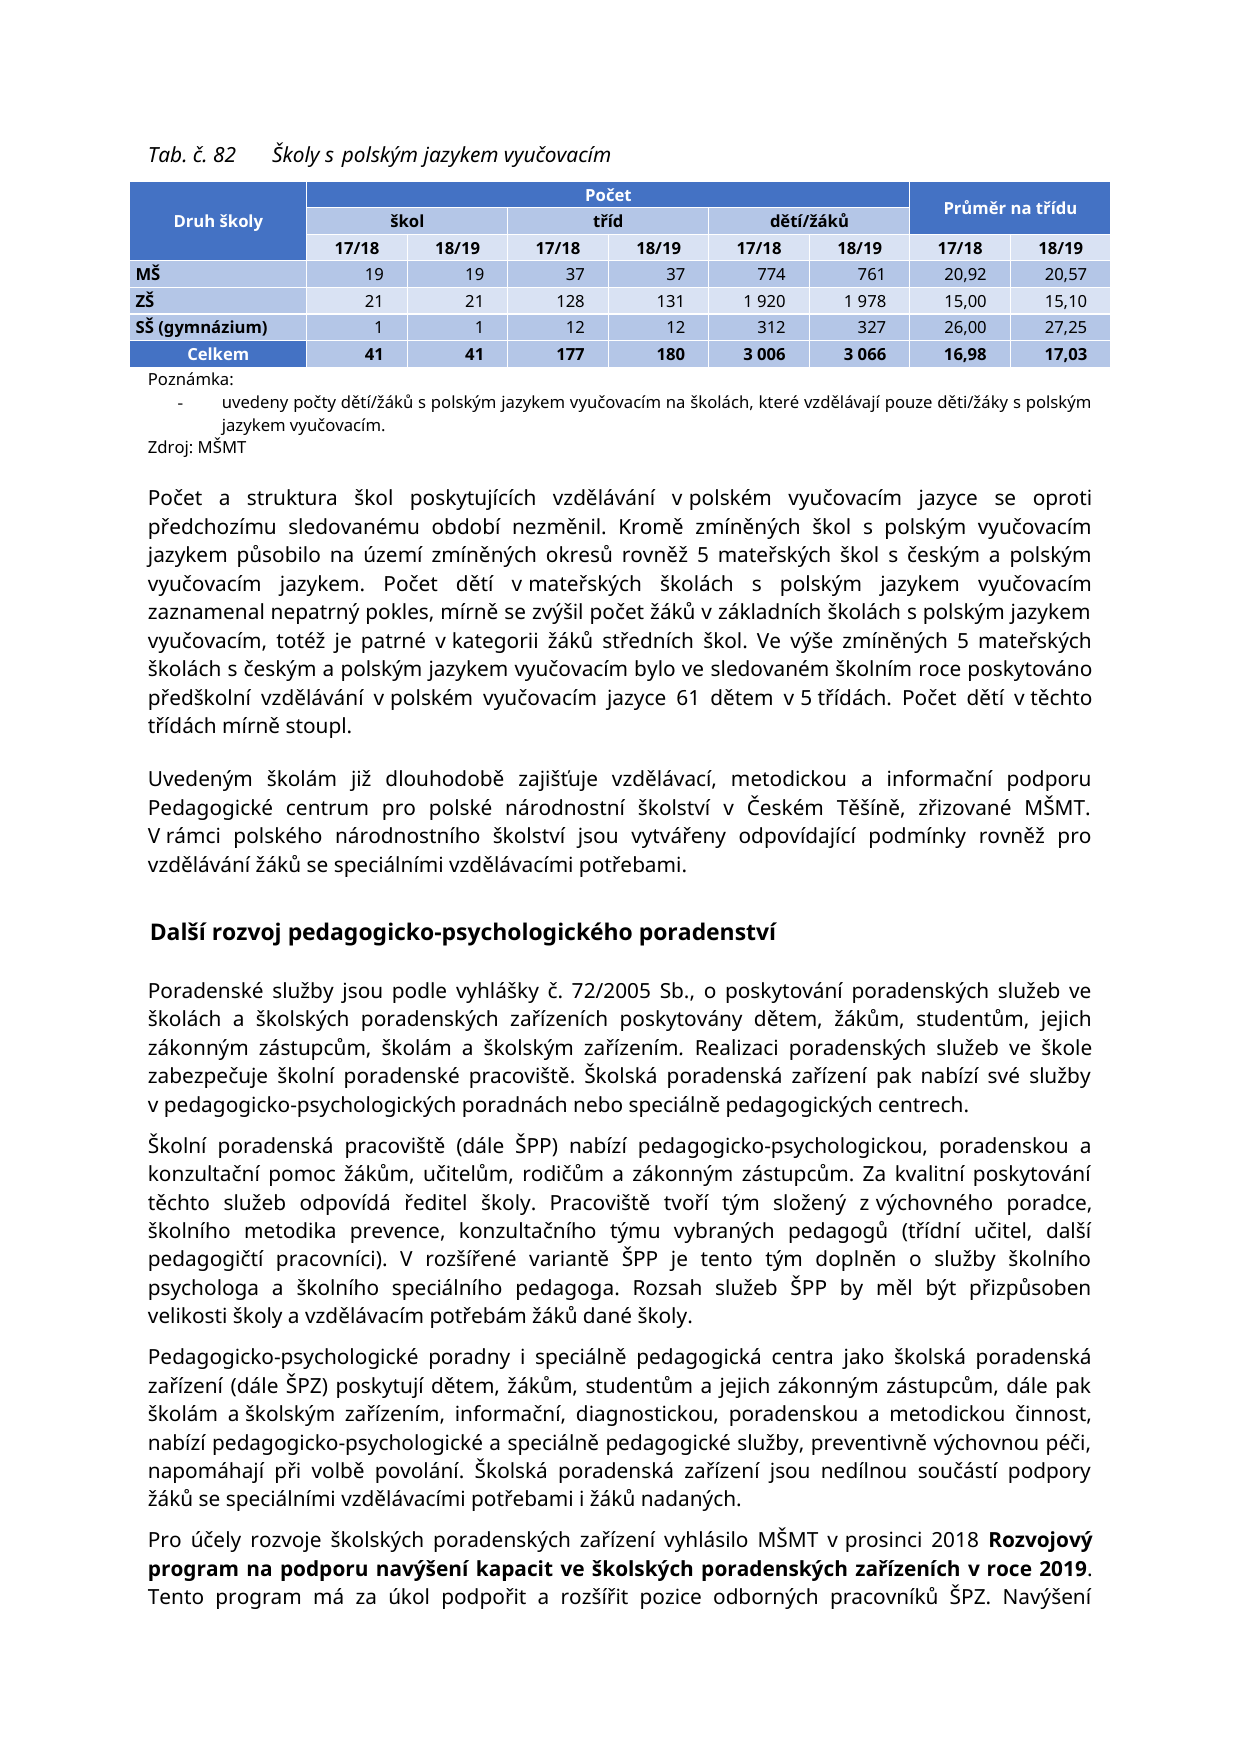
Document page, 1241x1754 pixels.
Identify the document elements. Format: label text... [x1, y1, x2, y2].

table_cell 128 [508, 288, 608, 313]
table_header Průměr na třídu [910, 182, 1110, 234]
table_cell 1 920 [709, 288, 809, 313]
table_cell 774 [709, 261, 809, 287]
table_cell 26,00 [910, 315, 1010, 340]
table_cell 3 006 [709, 341, 809, 367]
table_cell škol [307, 208, 507, 234]
table_cell 18/19 [408, 235, 507, 260]
table_cell 18/19 [1011, 235, 1110, 260]
text Počet a struktura škol poskytujících vzdělávání v polském vyučovacím jazyce se oproti předchozímu sledovanému období nezměnil. Kromě zmíněných škol s polským vyučovacím jazykem působilo na území zmíněných okresů rovněž 5 mateřských škol s českým a polským vyučovacím jazykem. Počet dětí v mateřských školách s polským jazykem vyučovacím zaznamenal nepatrný pokles, mírně se zvýšil počet žáků v základních školách s polským jazykem vyučovacím, totéž je patrné v kategorii žáků středních škol. Ve výše zmíněných 5 mateřských školách s českým a polským jazykem vyučovacím bylo ve sledovaném školním roce poskytováno předškolní vzdělávání v polském vyučovacím jazyce 61 dětem v 5 třídách. Počet dětí v těchto třídách mírně stoupl. [148, 483, 1092, 739]
table_cell 17/18 [709, 235, 809, 260]
table_cell 177 [508, 341, 608, 367]
table_cell 131 [609, 288, 708, 313]
table_cell 12 [508, 315, 608, 340]
subtitle Další rozvoj pedagogicko-psychologického poradenství [149, 916, 1092, 947]
text Poznámka: [148, 368, 1092, 390]
text Pro účely rozvoje školských poradenských zařízení vyhlásilo MŠMT v prosinci 2018 Rozvojový program na podporu navýšení kapacit ve školských poradenských zařízeních v roce 2019. Tento program má za úkol podpořit a rozšířit pozice odborných pracovníků ŠPZ. Navýšení [148, 1526, 1092, 1611]
table_cell 15,00 [910, 288, 1010, 313]
table_cell 327 [810, 315, 909, 340]
table_header Počet [307, 182, 909, 207]
table_cell 761 [810, 261, 909, 287]
text Pedagogicko-psychologické poradny i speciálně pedagogická centra jako školská poradenská zařízení (dále ŠPZ) poskytují dětem, žákům, studentům a jejich zákonným zástupcům, dále pak školám a školským zařízením, informační, diagnostickou, poradenskou a metodickou činnost, nabízí pedagogicko-psychologické a speciálně pedagogické služby, preventivně výchovnou péči, napomáhají při volbě povolání. Školská poradenská zařízení jsou nedílnou součástí podpory žáků se speciálními vzdělávacími potřebami i žáků nadaných. [148, 1342, 1092, 1513]
table_cell 180 [609, 341, 708, 367]
table_cell 20,57 [1011, 261, 1110, 287]
table_cell 3 066 [810, 341, 909, 367]
table_cell 18/19 [810, 235, 909, 260]
table_cell 17/18 [508, 235, 608, 260]
table_cell 19 [408, 261, 507, 287]
table_cell SŠ (gymnázium) [130, 315, 306, 340]
text Zdroj: MŠMT [148, 436, 1092, 458]
table_cell 37 [609, 261, 708, 287]
table_cell 17/18 [307, 235, 407, 260]
table_cell 17,03 [1011, 341, 1110, 367]
table_cell 17/18 [910, 235, 1010, 260]
table_cell tříd [508, 208, 708, 234]
table_cell 15,10 [1011, 288, 1110, 313]
list Školy s polským jazykem vyučovacím [148, 140, 1092, 168]
table_cell 41 [408, 341, 507, 367]
table_cell ZŠ [130, 288, 306, 313]
list uvedeny počty dětí/žáků s polským jazykem vyučovacím na školách, které vzdělávají pouze děti/žáky s polským jazykem vyučovacím. [177, 390, 1092, 436]
table_cell 18/19 [609, 235, 708, 260]
table_cell 41 [307, 341, 407, 367]
table_cell 21 [307, 288, 407, 313]
table_header Druh školy [130, 182, 306, 260]
table_cell 312 [709, 315, 809, 340]
table_cell 20,92 [910, 261, 1010, 287]
text Uvedeným školám již dlouhodobě zajišťuje vzdělávací, metodickou a informační podporu Pedagogické centrum pro polské národnostní školství v Českém Těšíně, zřizované MŠMT. V rámci polského národnostního školství jsou vytvářeny odpovídající podmínky rovněž pro vzdělávání žáků se speciálními vzdělávacími potřebami. [148, 764, 1092, 878]
text Poradenské služby jsou podle vyhlášky č. 72/2005 Sb., o poskytování poradenských služeb ve školách a školských poradenských zařízeních poskytovány dětem, žákům, studentům, jejich zákonným zástupcům, školám a školským zařízením. Realizaci poradenských služeb ve škole zabezpečuje školní poradenské pracoviště. Školská poradenská zařízení pak nabízí své služby v pedagogicko-psychologických poradnách nebo speciálně pedagogických centrech. [148, 976, 1092, 1118]
table_cell dětí/žáků [709, 208, 909, 234]
table_cell 1 978 [810, 288, 909, 313]
table_cell Celkem [130, 341, 306, 367]
table_cell 19 [307, 261, 407, 287]
table_cell MŠ [130, 261, 306, 287]
table_cell 12 [609, 315, 708, 340]
table_cell 1 [307, 315, 407, 340]
table_cell 21 [408, 288, 507, 313]
table_cell 16,98 [910, 341, 1010, 367]
table_cell 1 [408, 315, 507, 340]
table_cell 37 [508, 261, 608, 287]
text Školní poradenská pracoviště (dále ŠPP) nabízí pedagogicko-psychologickou, poradenskou a konzultační pomoc žákům, učitelům, rodičům a zákonným zástupcům. Za kvalitní poskytování těchto služeb odpovídá ředitel školy. Pracoviště tvoří tým složený z výchovného poradce, školního metodika prevence, konzultačního týmu vybraných pedagogů (třídní učitel, další pedagogičtí pracovníci). V rozšířené variantě ŠPP je tento tým doplněn o služby školního psychologa a školního speciálního pedagoga. Rozsah služeb ŠPP by měl být přizpůsoben velikosti školy a vzdělávacím potřebám žáků dané školy. [148, 1131, 1092, 1330]
table_cell 27,25 [1011, 315, 1110, 340]
